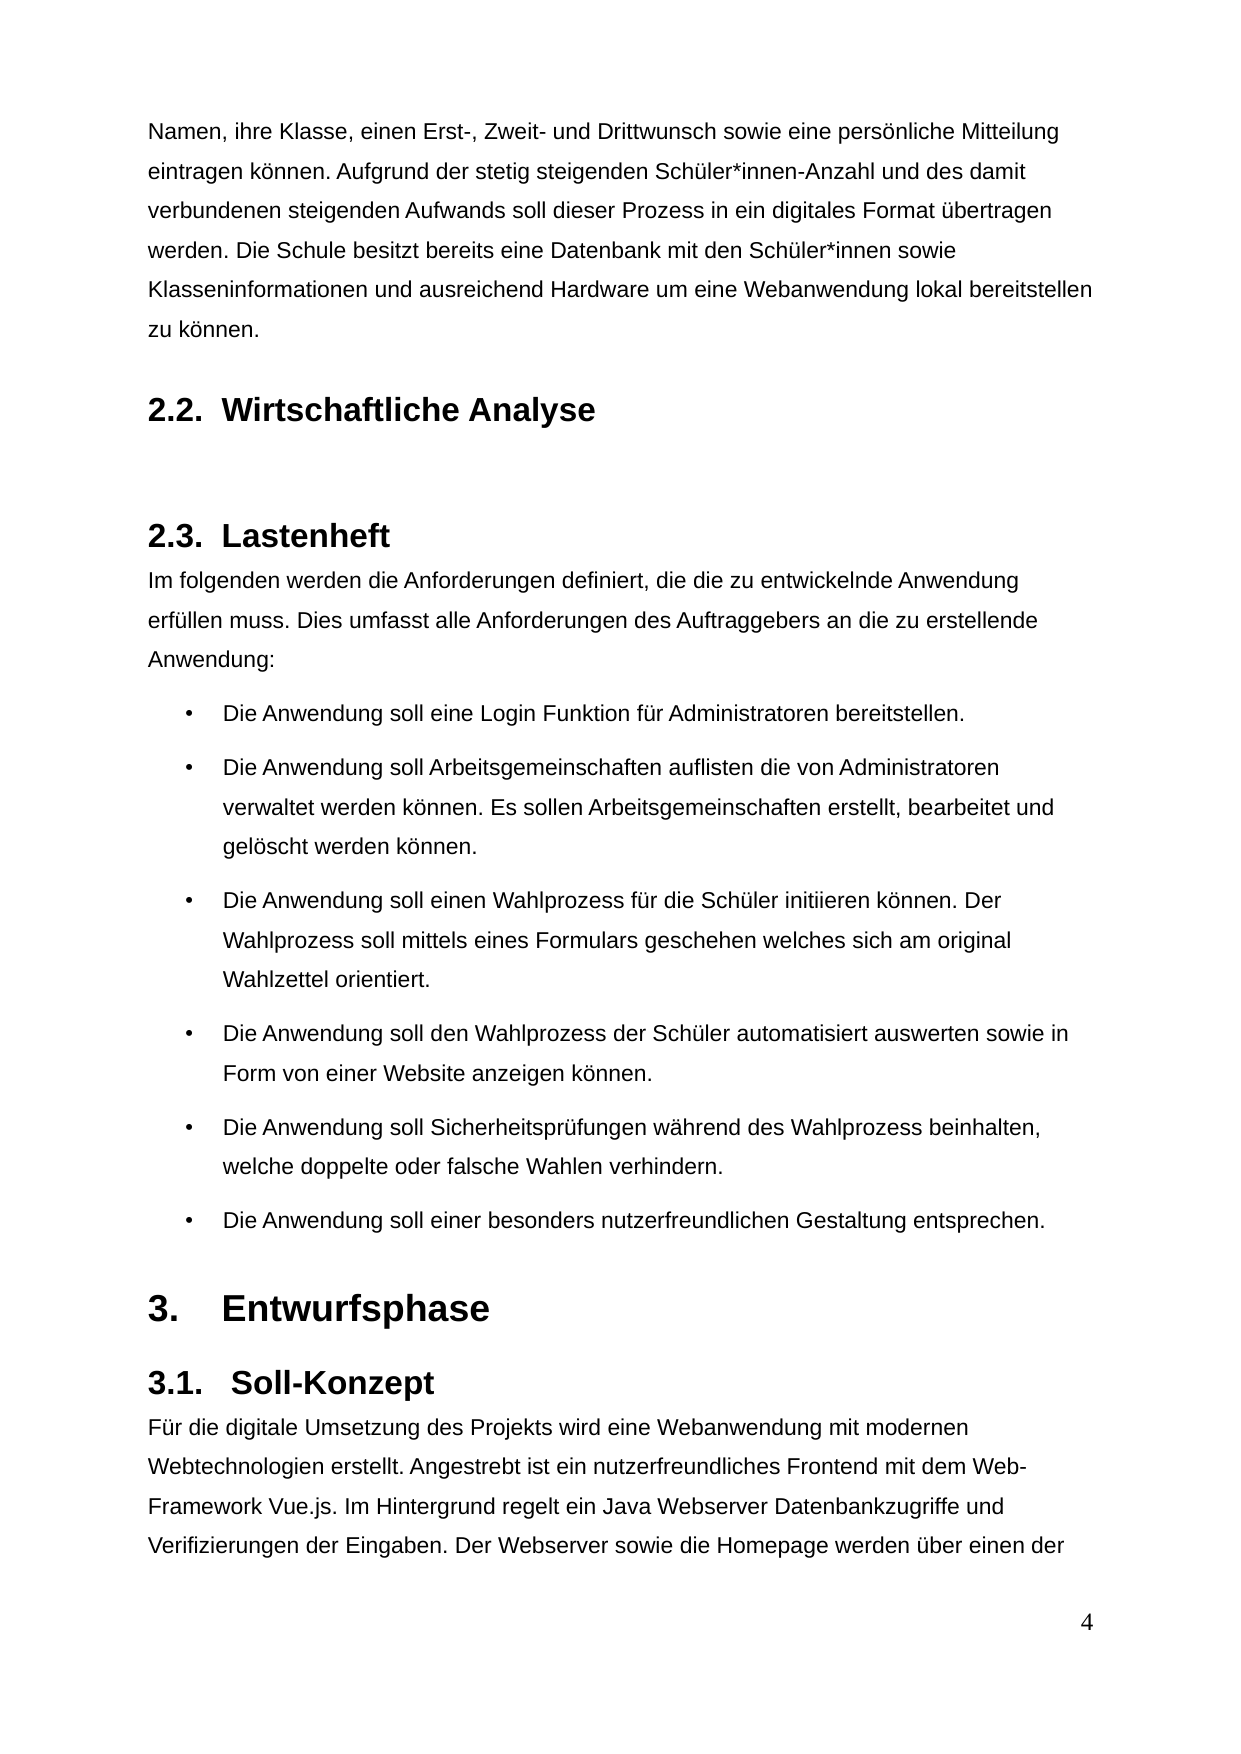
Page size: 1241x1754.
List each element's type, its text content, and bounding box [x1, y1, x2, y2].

subtitle Entwurfsphase [148, 1286, 1093, 1329]
text Namen, ihre Klasse, einen Erst-, Zweit- und Drittwunsch sowie eine persönliche Mitteilung eintragen können. Aufgrund der stetig steigenden Schüler*innen-Anzahl und des damit verbundenen steigenden Aufwands soll dieser Prozess in ein digitales Format übertragen werden. Die Schule besitzt bereits eine Datenbank mit den Schüler*innen sowie Klasseninformationen und ausreichend Hardware um eine Webanwendung lokal bereitstellen zu können. [148, 118, 1093, 342]
list Die Anwendung soll einer besonders nutzerfreundlichen Gestaltung entsprechen. [185, 1207, 1093, 1234]
list Die Anwendung soll eine Login Funktion für Administratoren bereitstellen. [185, 700, 1093, 727]
subtitle Lastenheft [148, 516, 1093, 555]
text Im folgenden werden die Anforderungen definiert, die die zu entwickelnde Anwendung erfüllen muss. Dies umfasst alle Anforderungen des Auftraggebers an die zu erstellende Anwendung: [148, 567, 1093, 672]
list Die Anwendung soll den Wahlprozess der Schüler automatisiert auswerten sowie in Form von einer Website anzeigen können. [185, 1020, 1093, 1086]
subtitle Soll-Konzept [148, 1363, 1093, 1401]
subtitle Wirtschaftliche Analyse [148, 390, 1093, 429]
list Die Anwendung soll Sicherheitsprüfungen während des Wahlprozess beinhalten, welche doppelte oder falsche Wahlen verhindern. [185, 1114, 1093, 1180]
list Die Anwendung soll einen Wahlprozess für die Schüler initiieren können. Der Wahlprozess soll mittels eines Formulars geschehen welches sich am original Wahlzettel orientiert. [185, 887, 1093, 993]
text Für die digitale Umsetzung des Projekts wird eine Webanwendung mit modernen Webtechnologien erstellt. Angestrebt ist ein nutzerfreundliches Frontend mit dem Web-Framework Vue.js. Im Hintergrund regelt ein Java Webserver Datenbankzugriffe und Verifizierungen der Eingaben. Der Webserver sowie die Homepage werden über einen der [148, 1414, 1093, 1559]
list Die Anwendung soll Arbeitsgemeinschaften auflisten die von Administratoren verwaltet werden können. Es sollen Arbeitsgemeinschaften erstellt, bearbeitet und gelöscht werden können. [185, 754, 1093, 859]
